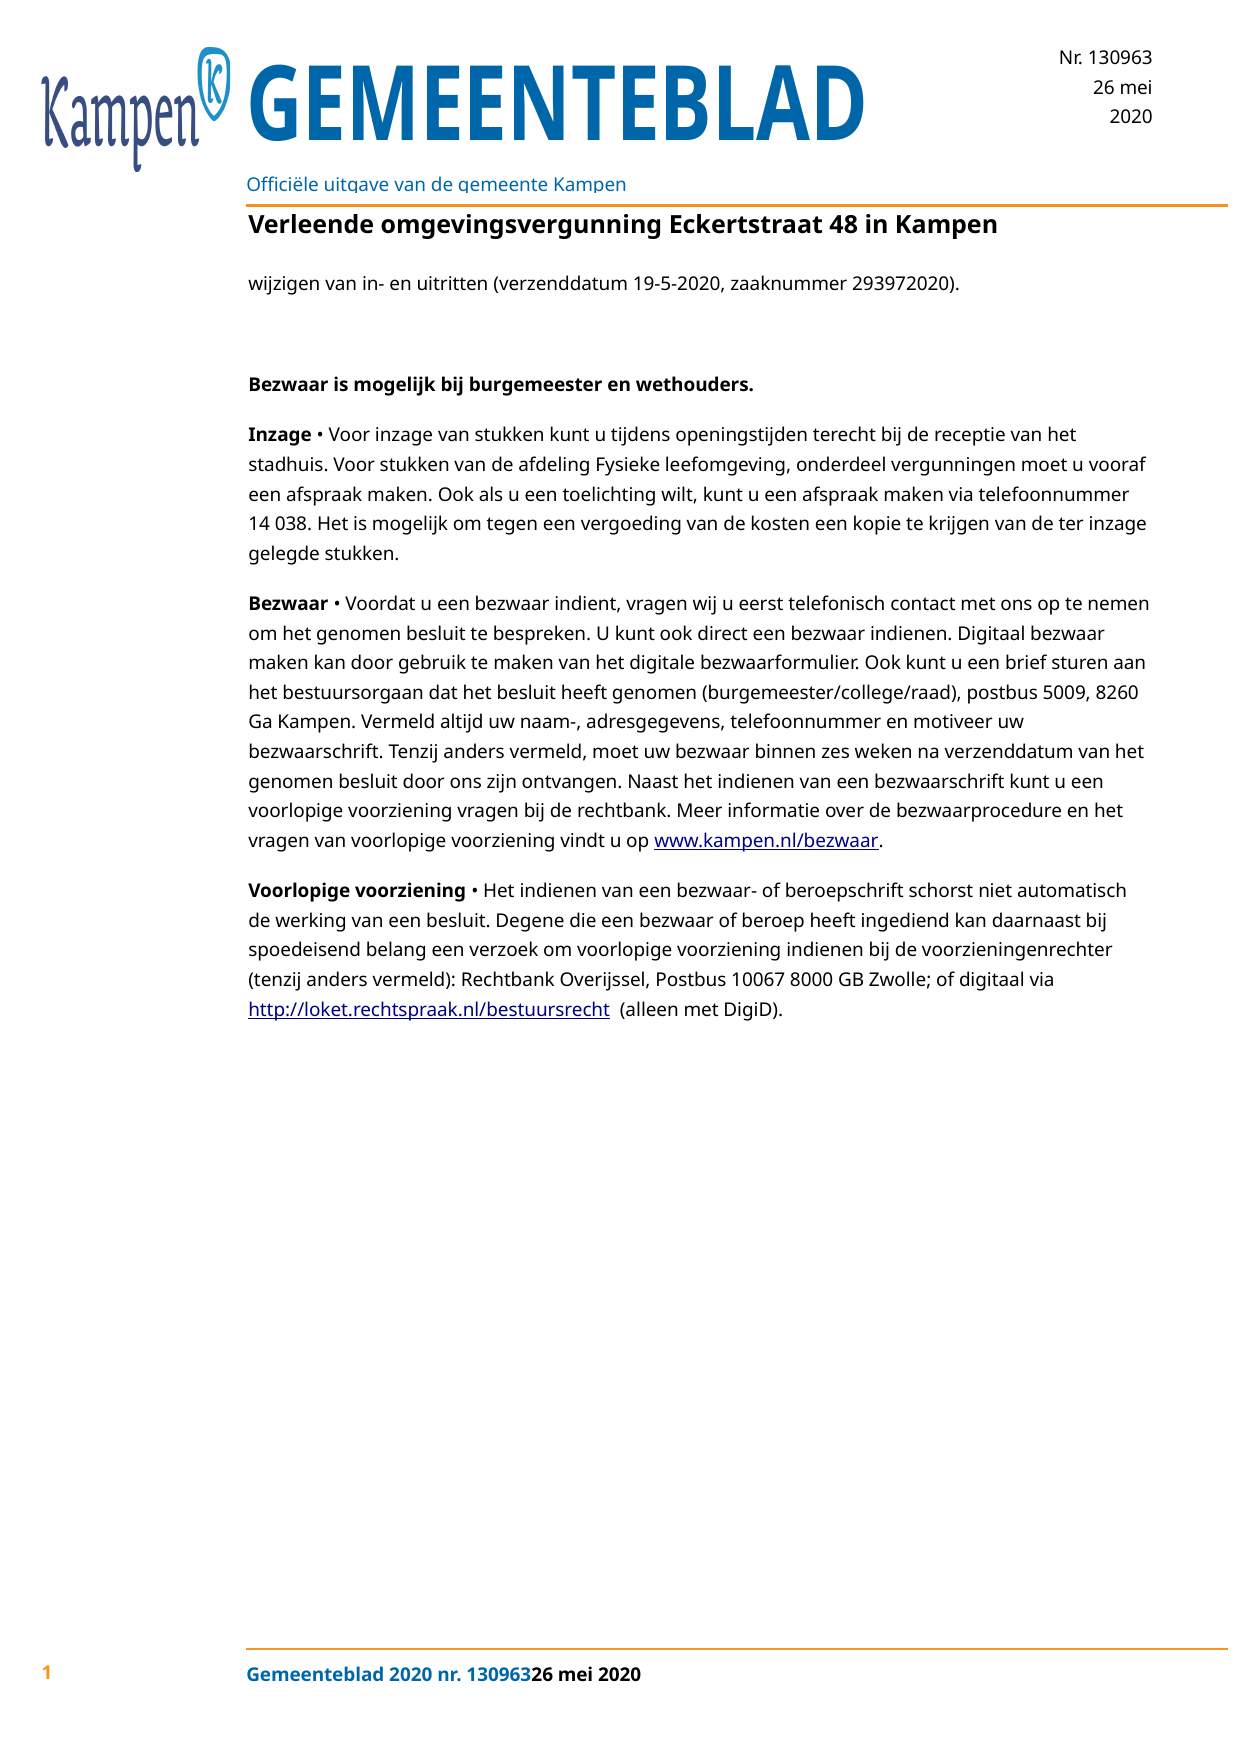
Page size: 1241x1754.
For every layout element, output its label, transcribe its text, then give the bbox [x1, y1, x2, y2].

picture [41, 47, 231, 172]
text Verleende omgevingsvergunning Eckertstraat 48 in Kampen [248, 207, 1152, 241]
text Inzage • Voor inzage van stukken kunt u tijdens openingstijden terecht bij de receptie van het stadhuis. Voor stukken van de afdeling Fysieke leefomgeving, onderdeel vergunningen moet u vooraf een afspraak maken. Ook als u een toelichting wilt, kunt u een afspraak maken via telefoonnummer 14 038. Het is mogelijk om tegen een vergoeding van de kosten een kopie te krijgen van de ter inzage gelegde stukken. [248, 422, 1152, 566]
text Bezwaar • Voordat u een bezwaar indient, vragen wij u eerst telefonisch contact met ons op te nemen om het genomen besluit te bespreken. U kunt ook direct een bezwaar indienen. Digitaal bezwaar maken kan door gebruik te maken van het digitale bezwaarformulier. Ook kunt u een brief sturen aan het bestuursorgaan dat het besluit heeft genomen (burgemeester/college/raad), postbus 5009, 8260 Ga Kampen. Vermeld altijd uw naam-, adresgegevens, telefoonnummer en motiveer uw bezwaarschrift. Tenzij anders vermeld, moet uw bezwaar binnen zes weken na verzenddatum van het genomen besluit door ons zijn ontvangen. Naast het indienen van een bezwaarschrift kunt u een voorlopige voorziening vragen bij de rechtbank. Meer informatie over de bezwaarprocedure en het vragen van voorlopige voorziening vindt u op www.kampen.nl/bezwaar. [248, 590, 1152, 853]
text Bezwaar is mogelijk bij burgemeester en wethouders. [248, 371, 1152, 397]
text wijzigen van in- en uitritten (verzenddatum 19-5-2020, zaaknummer 293972020). [248, 270, 1152, 296]
text Voorlopige voorziening • Het indienen van een bezwaar- of beroepschrift schorst niet automatisch de werking van een besluit. Degene die een bezwaar of beroep heeft ingediend kan daarnaast bij spoedeisend belang een verzoek om voorlopige voorziening indienen bij de voorzieningenrechter (tenzij anders vermeld): Rechtbank Overijssel, Postbus 10067 8000 GB Zwolle; of digitaal via http://loket.rechtspraak.nl/bestuursrecht (alleen met DigiD). [248, 877, 1152, 1021]
